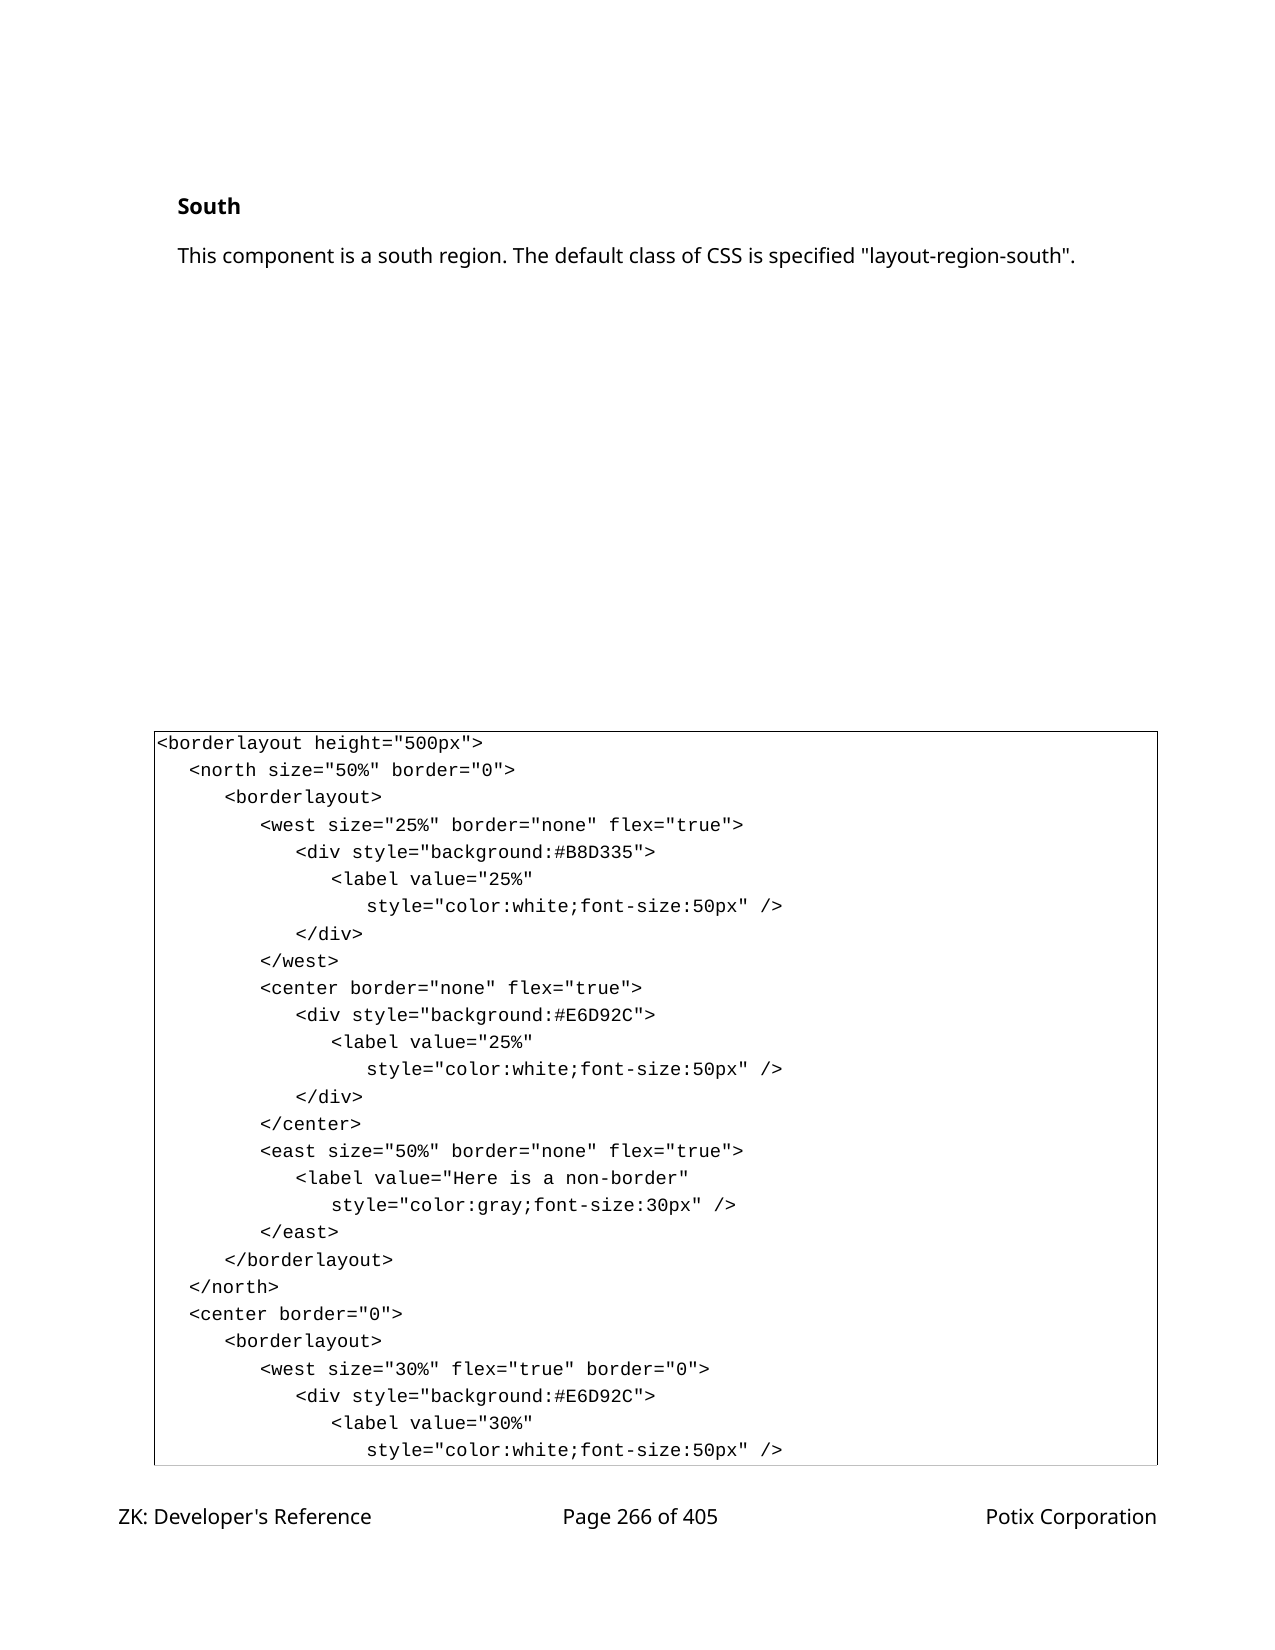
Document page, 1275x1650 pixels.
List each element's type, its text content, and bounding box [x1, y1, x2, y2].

subtitle South [177, 191, 1157, 221]
text </div> [155, 1084, 1157, 1109]
text style="color:white;font-size:50px" /> [155, 894, 1157, 918]
text <east size="50%" border="none" flex="true"> [155, 1139, 1157, 1163]
text <div style="background:#E6D92C"> [155, 1003, 1157, 1027]
text style="color:gray;font-size:30px" /> [155, 1193, 1157, 1217]
text </div> [155, 921, 1157, 946]
text style="color:white;font-size:50px" /> [155, 1438, 1157, 1465]
text <north size="50%" border="0"> [155, 758, 1157, 782]
text <center border="none" flex="true"> [155, 976, 1157, 1000]
text <label value="25%" [155, 867, 1157, 891]
text <label value="30%" [155, 1411, 1157, 1435]
text </east> [155, 1220, 1157, 1245]
text <label value="Here is a non-border" [155, 1166, 1157, 1190]
text <west size="30%" flex="true" border="0"> [155, 1356, 1157, 1381]
text <borderlayout> [155, 785, 1157, 810]
text <div style="background:#B8D335"> [155, 840, 1157, 864]
text <label value="25%" [155, 1030, 1157, 1054]
text style="color:white;font-size:50px" /> [155, 1057, 1157, 1082]
text <borderlayout height="500px"> [155, 732, 1157, 755]
text </borderlayout> [155, 1248, 1157, 1272]
text </center> [155, 1112, 1157, 1136]
text </north> [155, 1275, 1157, 1299]
text <west size="25%" border="none" flex="true"> [155, 813, 1157, 837]
text This component is a south region. The default class of CSS is specified "layout-region-south". [177, 241, 1157, 269]
text </west> [155, 948, 1157, 973]
text <center border="0"> [155, 1302, 1157, 1326]
text <borderlayout> [155, 1329, 1157, 1353]
text <div style="background:#E6D92C"> [155, 1383, 1157, 1408]
